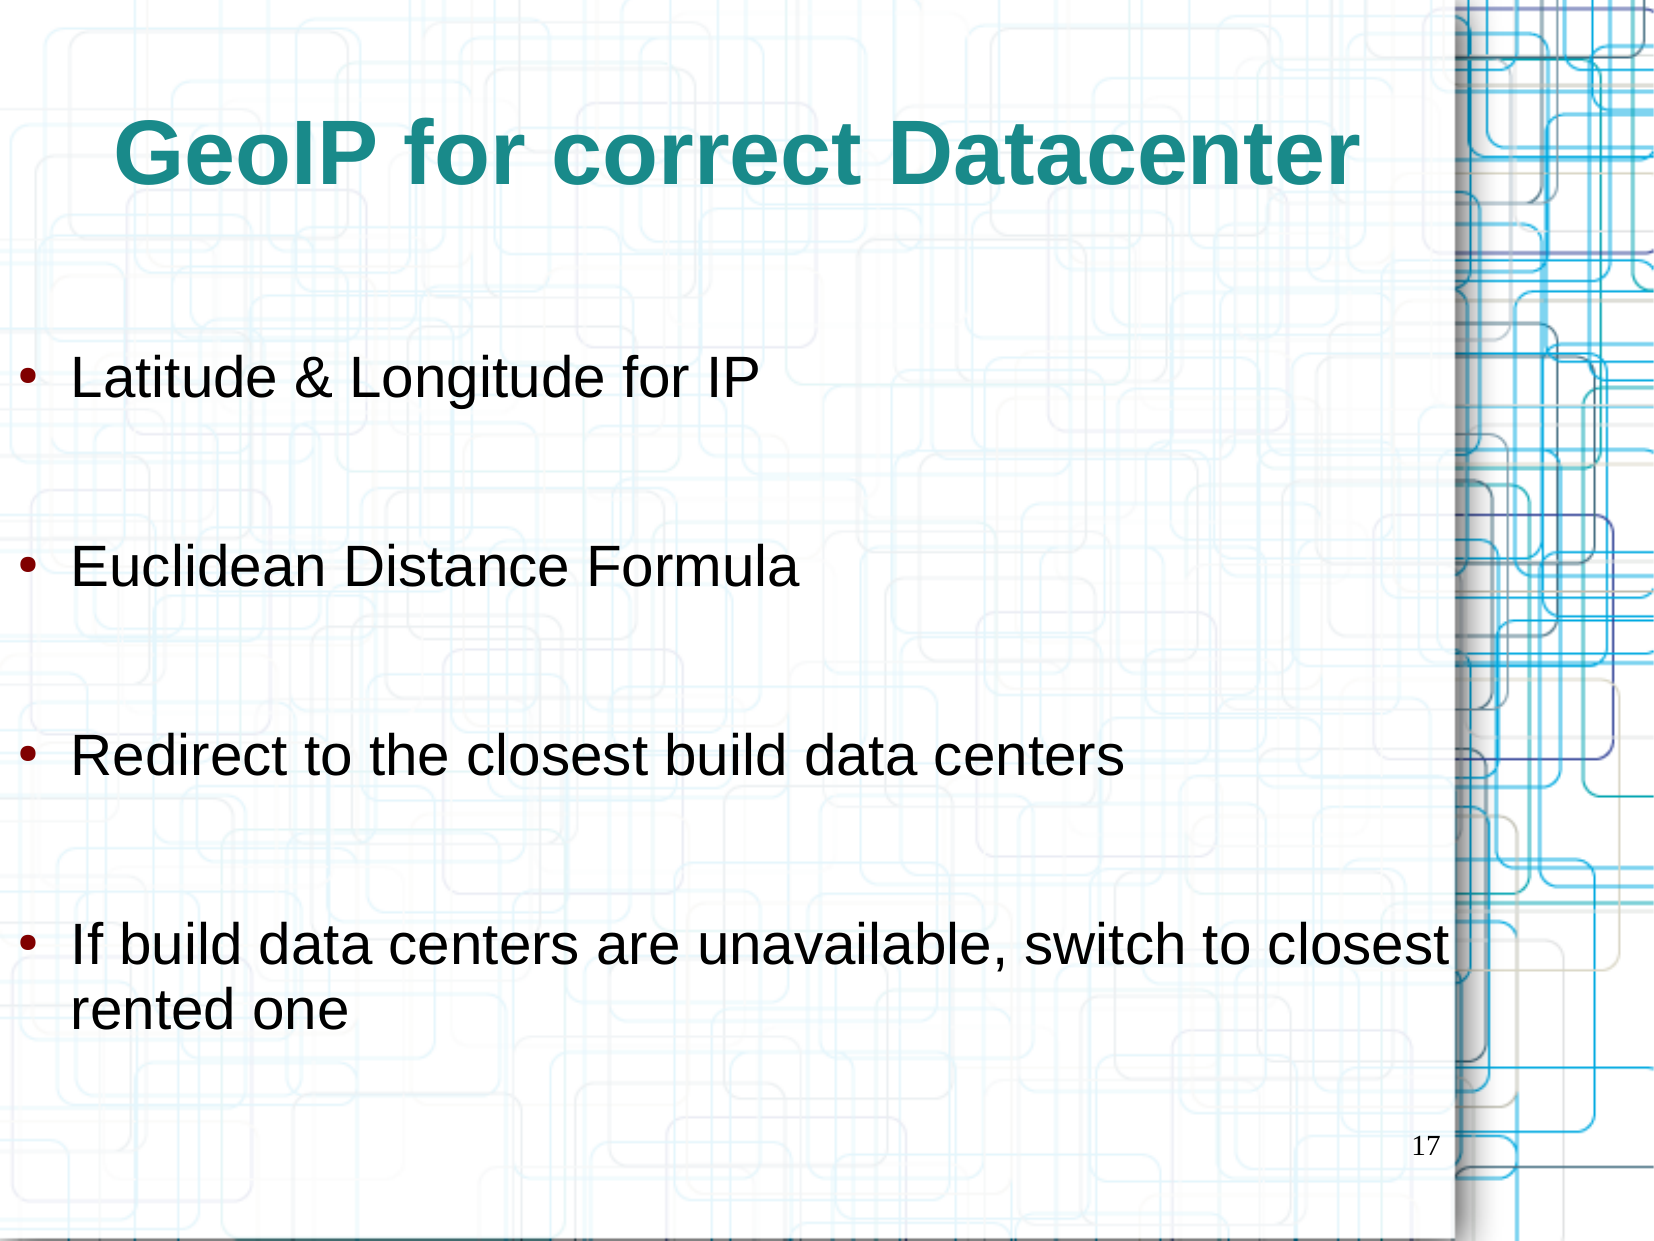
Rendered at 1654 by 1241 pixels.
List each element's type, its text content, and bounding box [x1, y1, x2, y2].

picture [0, 0, 1654, 1241]
title GeoIP for correct Datacenter [59, 49, 1418, 257]
list Latitude & Longitude for IP Euclidean Distance Formula Redirect to the closest build data centers If build data centers are unavailable, switch to closest rented one [0, 344, 1456, 1127]
